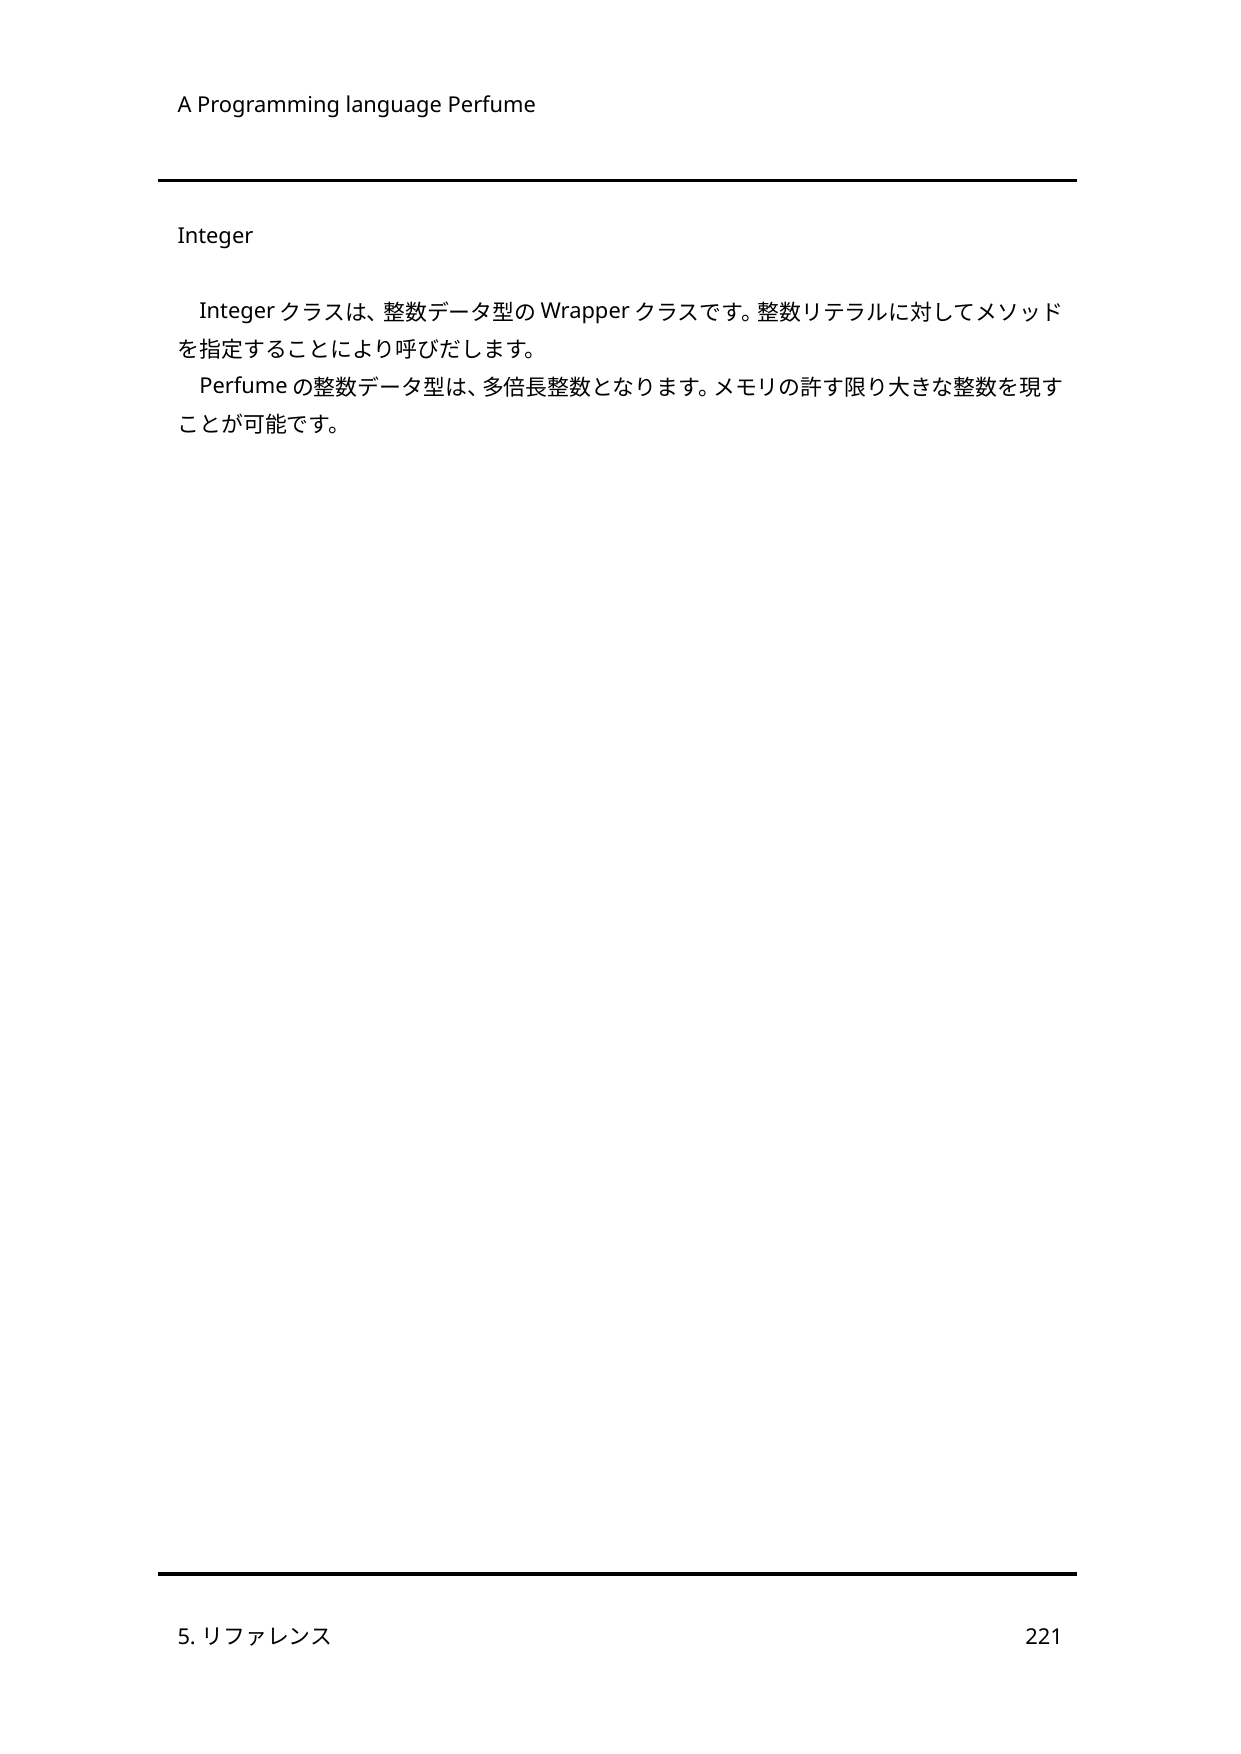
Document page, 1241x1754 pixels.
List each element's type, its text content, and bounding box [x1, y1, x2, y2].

text Integerクラスは、整数データ型のWrapperクラスです。整数リテラルに対してメソッドを指定することにより呼びだします。 [177, 292, 1063, 367]
text Perfumeの整数データ型は、多倍長整数となります。メモリの許す限り大きな整数を現すことが可能です。 [177, 367, 1063, 442]
subtitle Integer [177, 217, 1063, 254]
